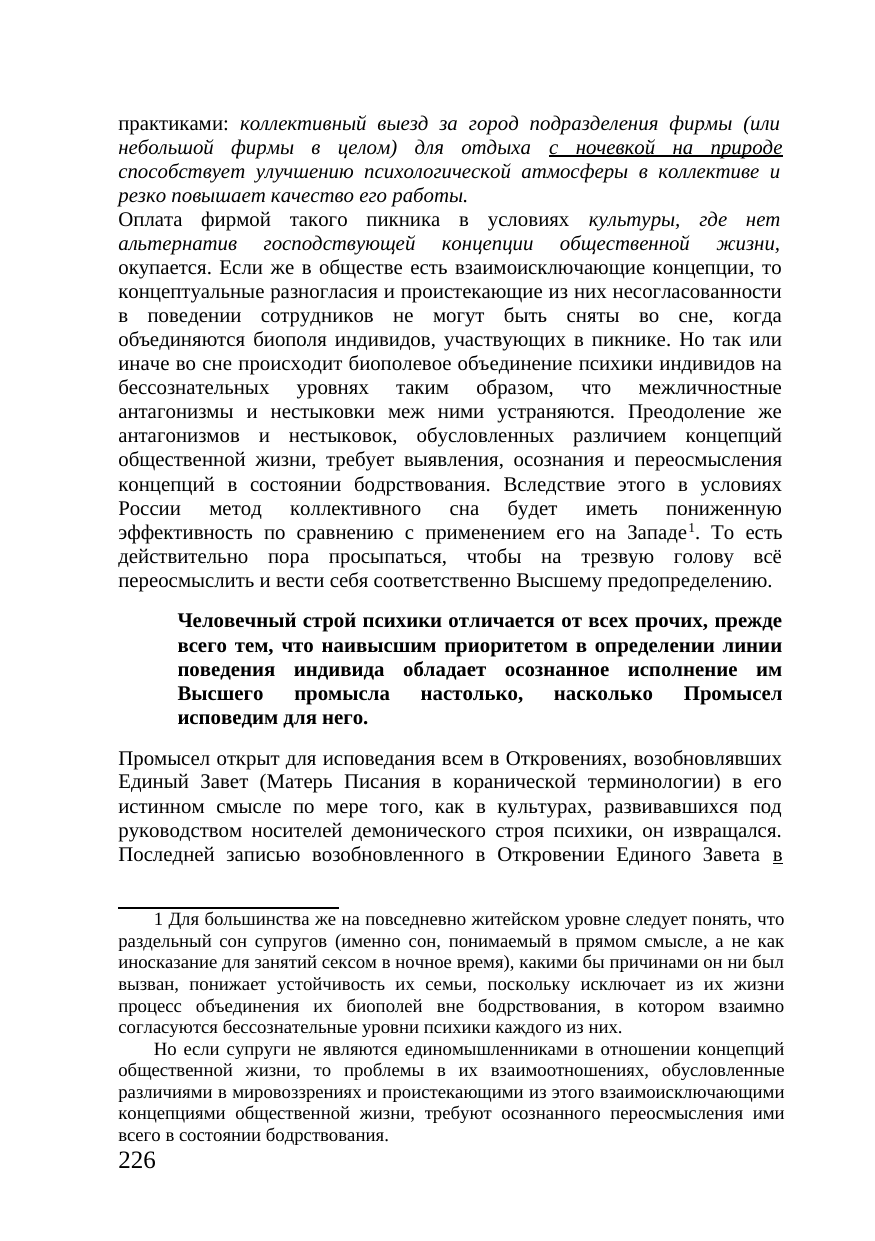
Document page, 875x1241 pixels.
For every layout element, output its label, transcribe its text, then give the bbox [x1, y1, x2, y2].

text Человечный строй психики отличается от всех прочих, прежде всего тем, что наивысшим приоритетом в определении линии поведения индивида обладает осознанное исполнение им Высшего промысла настолько, насколько Промысел исповедим для него. [177, 608, 783, 729]
text Но если супруги не являются единомышленниками в отношении концепций общественной жизни, то проблемы в их взаимоотношениях, обусловленные различиями в мировоззрениях и проистекающими из этого взаимоисключающими концепциями общественной жизни, требуют осознанного переосмысления ими всего в состоянии бодрствования. [118, 1038, 786, 1145]
text Оплата фирмой такого пикника в условиях культуры, где нет альтернатив господствующей концепции общественной жизни, окупается. Если же в обществе есть взаимоисключающие концепции, то концептуальные разногласия и проистекающие из них несогласованности в поведении сотрудников не могут быть сняты во сне, когда объединяются биополя индивидов, участвующих в пикнике. Но так или иначе во сне происходит биополевое объединение психики индивидов на бессознательных уровнях таким образом, что межличностные антагонизмы и нестыковки меж ними устраняются. Преодоление же антагонизмов и нестыковок, обусловленных различием концепций общественной жизни, требует выявления, осознания и переосмысления концепций в состоянии бодрствования. Вследствие этого в условиях России метод коллективного сна будет иметь пониженную эффективность по сравнению с применением его на Западе. То есть действительно пора просыпаться, чтобы на трезвую голову всё переосмыслить и вести себя соответственно Высшему предопределению. [118, 207, 783, 592]
text практиками: коллективный выезд за город подразделения фирмы (или небольшой фирмы в целом) для отдыха с ночевкой на природе способствует улучшению психологической атмосферы в коллективе и резко повышает качество его работы. [118, 111, 783, 207]
text Промысел открыт для исповедания всем в Откровениях, возобновлявших Единый Завет (Матерь Писания в коранической терминологии) в его истинном смысле по мере того, как в культурах, развивавшихся под руководством носителей демонического строя психики, он извращался. Последней записью возобновленного в Откровении Единого Завета в [118, 745, 783, 866]
text Для большинства же на повседневно житейском уровне следует понять, что раздельный сон супругов (именно сон, понимаемый в прямом смысле, а не как иносказание для занятий сексом в ночное время), какими бы причинами он ни был вызван, понижает устойчивость их семьи, поскольку исключает из их жизни процесс объединения их биополей вне бодрствования, в котором взаимно согласуются бессознательные уровни психики каждого из них. [118, 908, 786, 1038]
